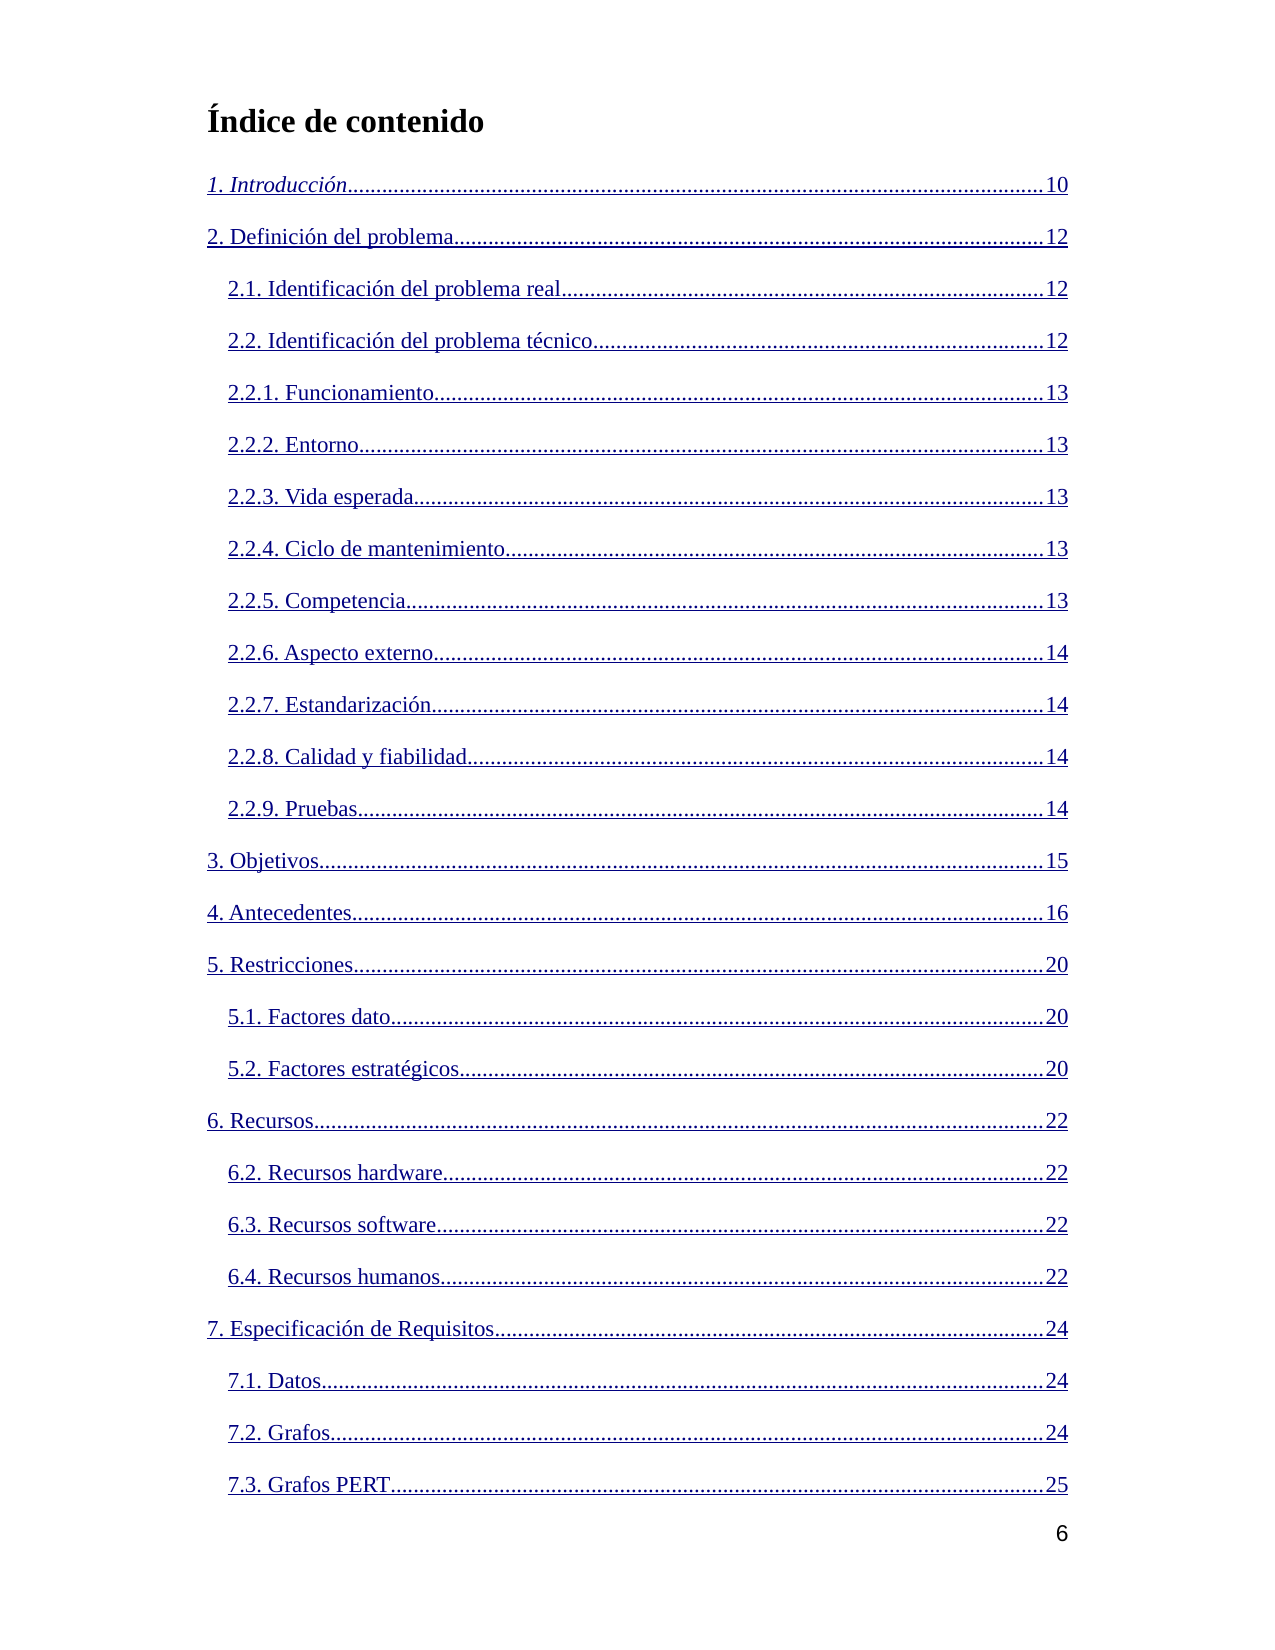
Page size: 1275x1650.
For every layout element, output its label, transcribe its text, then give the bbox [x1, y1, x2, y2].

text 2.2. Identificación del problema técnico 12 [228, 327, 1068, 350]
text 4. Antecedentes 16 [207, 899, 1068, 922]
text 7.2. Grafos 24 [228, 1419, 1068, 1442]
text 2.2.1. Funcionamiento 13 [228, 379, 1068, 402]
text 6. Recursos 22 [207, 1107, 1068, 1130]
text 2.2.7. Estandarización 14 [228, 691, 1068, 714]
text 7. Especificación de Requisitos 24 [207, 1315, 1068, 1338]
text 2.2.4. Ciclo de mantenimiento 13 [228, 535, 1068, 558]
text 6.2. Recursos hardware 22 [228, 1159, 1068, 1182]
text Índice de contenido [207, 101, 1068, 140]
text 2.2.9. Pruebas 14 [228, 795, 1068, 818]
text 2.2.6. Aspecto externo 14 [228, 639, 1068, 662]
text 6.4. Recursos humanos 22 [228, 1263, 1068, 1286]
text 3. Objetivos 15 [207, 847, 1068, 870]
text 2.1. Identificación del problema real 12 [228, 275, 1068, 298]
text 2.2.2. Entorno 13 [228, 431, 1068, 454]
text 5. Restricciones 20 [207, 951, 1068, 974]
text 7.3. Grafos PERT 25 [228, 1471, 1068, 1494]
text 1. Introducción 10 [207, 171, 1068, 194]
text 6.3. Recursos software 22 [228, 1211, 1068, 1234]
text 2. Definición del problema 12 [207, 223, 1068, 246]
text 5.1. Factores dato 20 [228, 1003, 1068, 1026]
text 5.2. Factores estratégicos 20 [228, 1055, 1068, 1078]
text 7.1. Datos 24 [228, 1367, 1068, 1390]
text 2.2.5. Competencia 13 [228, 587, 1068, 610]
text 2.2.8. Calidad y fiabilidad 14 [228, 743, 1068, 766]
text 2.2.3. Vida esperada 13 [228, 483, 1068, 506]
